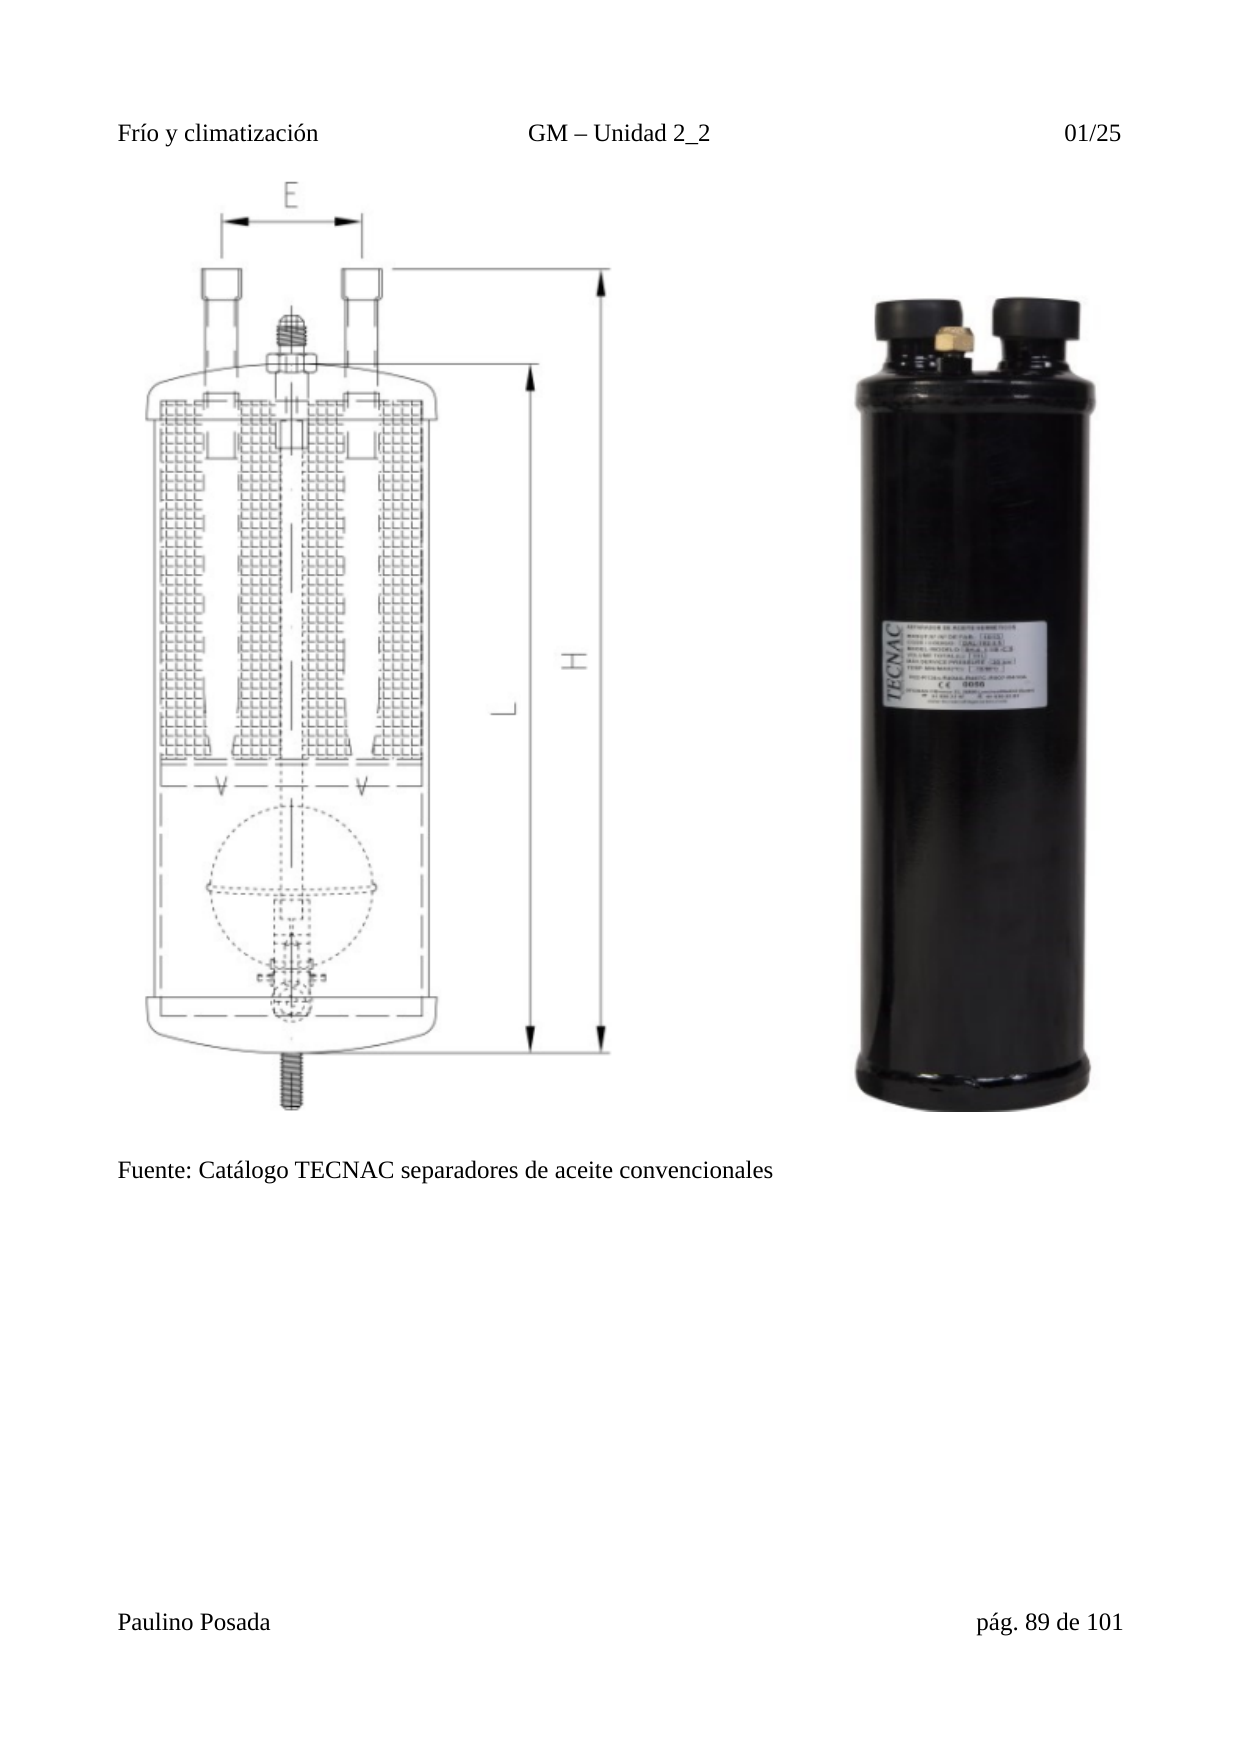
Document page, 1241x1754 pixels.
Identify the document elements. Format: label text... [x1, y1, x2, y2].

picture [133, 176, 635, 1131]
picture [839, 294, 1110, 1112]
text Fuente: Catálogo TECNAC separadores de aceite convencionales [117, 1155, 1123, 1184]
